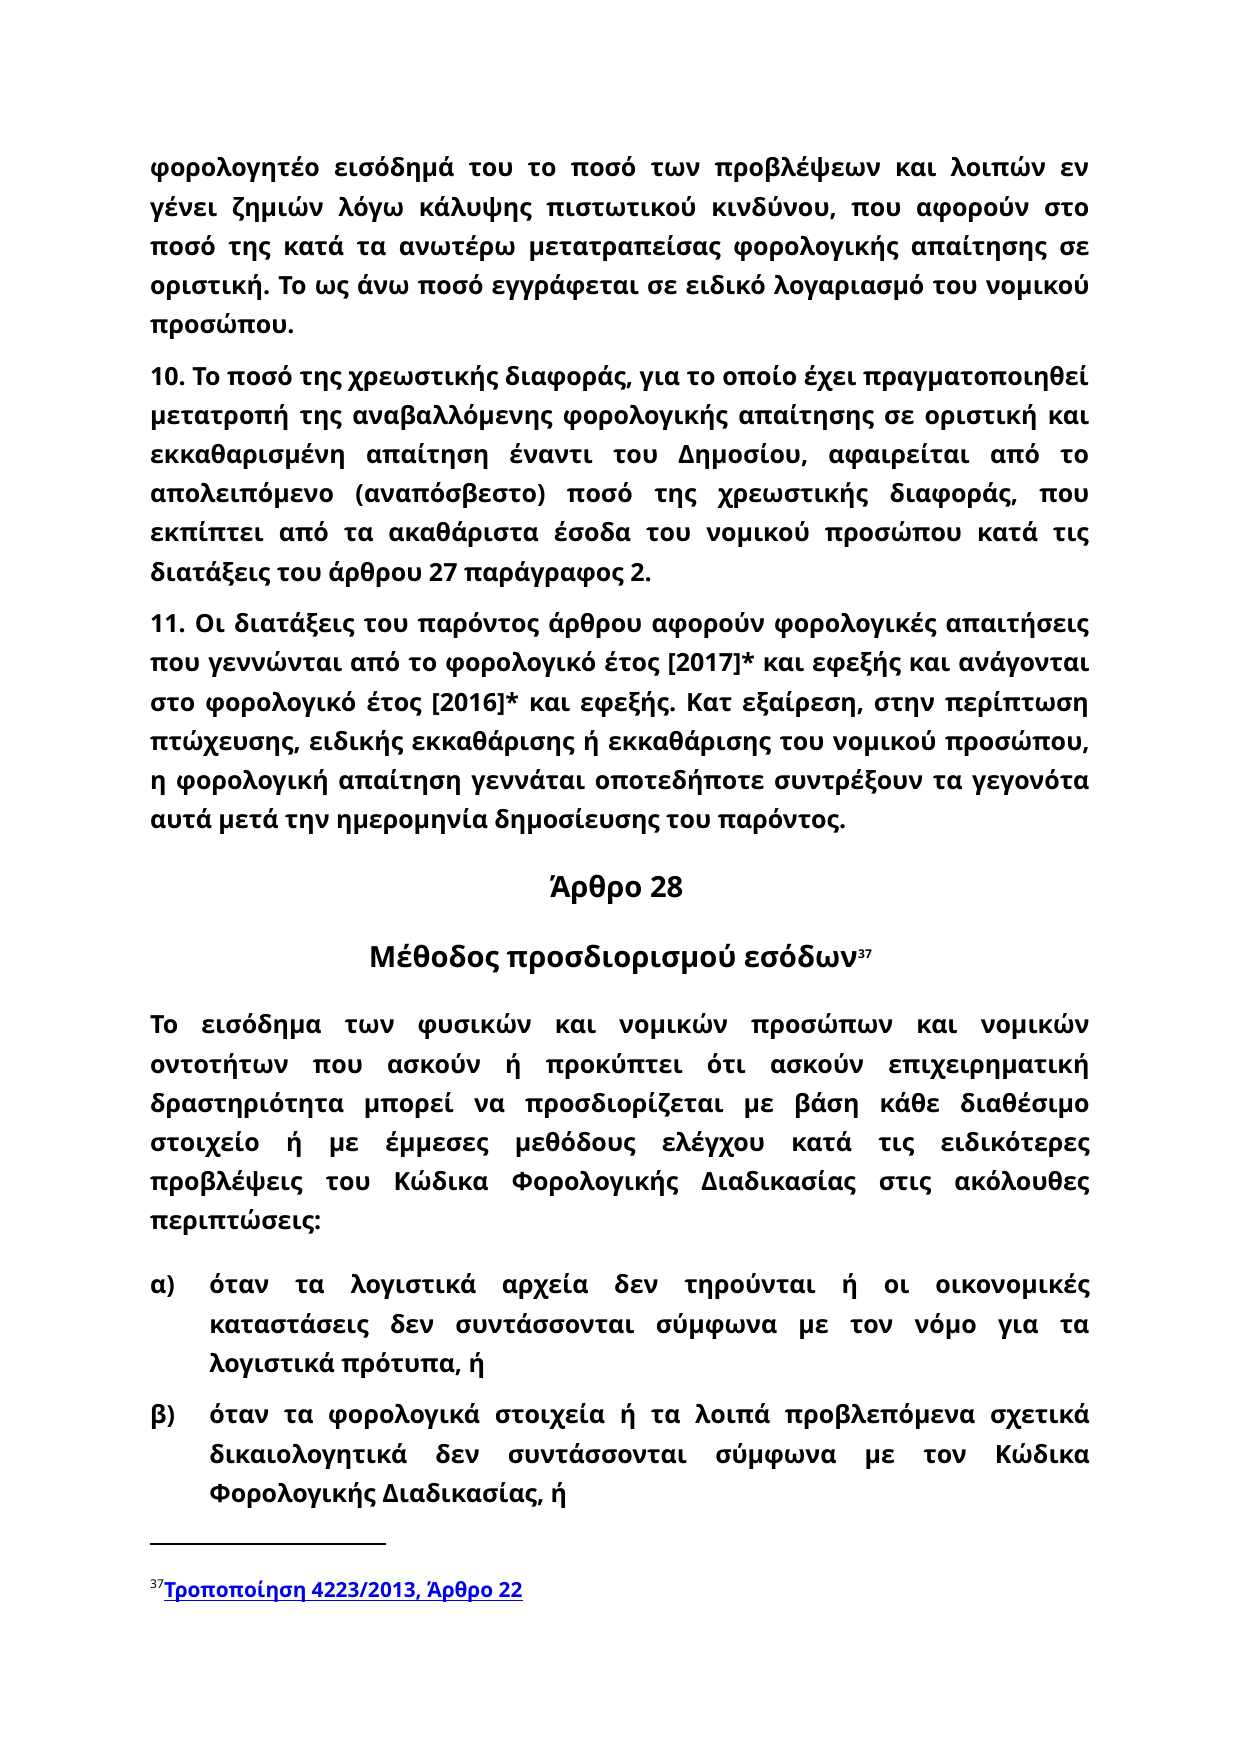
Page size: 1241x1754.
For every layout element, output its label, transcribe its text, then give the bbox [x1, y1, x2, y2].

text 11. Οι διατάξεις του παρόντος άρθρου αφορούν φορολογικές απαιτήσεις που γεννώνται από το φορολογικό έτος [2017]* και εφεξής και ανάγονται στο φορολογικό έτος [2016]* και εφεξής. Κατ εξαίρεση, στην περίπτωση πτώχευσης, ειδικής εκκαθάρισης ή εκκαθάρισης του νομικού προσώπου, η φορολογική απαίτηση γεννάται οποτεδήποτε συντρέξουν τα γεγονότα αυτά μετά την ημερομηνία δημοσίευσης του παρόντος. [150, 606, 1090, 836]
list β) όταν τα φορολογικά στοιχεία ή τα λοιπά προβλεπόμενα σχετικά δικαιολογητικά δεν συντάσσονται σύμφωνα με τον Κώδικα Φορολογικής Διαδικασίας, ή [150, 1397, 1090, 1509]
text Το εισόδημα των φυσικών και νομικών προσώπων και νομικών οντοτήτων που ασκούν ή προκύπτει ότι ασκούν επιχειρηματική δραστηριότητα μπορεί να προσδιορίζεται με βάση κάθε διαθέσιμο στοιχείο ή με έμμεσες μεθόδους ελέγχου κατά τις ειδικότερες προβλέψεις του Κώδικα Φορολογικής Διαδικασίας στις ακόλουθες περιπτώσεις: [150, 1007, 1090, 1237]
list α) όταν τα λογιστικά αρχεία δεν τηρούνται ή οι οικονομικές καταστάσεις δεν συντάσσονται σύμφωνα με τον νόμο για τα λογιστικά πρότυπα, ή [150, 1267, 1090, 1379]
text Τροποποίηση 4223/2013, Άρθρο 22 [150, 1576, 1090, 1604]
text φορολογητέο εισόδημά του το ποσό των προβλέψεων και λοιπών εν γένει ζημιών λόγω κάλυψης πιστωτικού κινδύνου, που αφορούν στο ποσό της κατά τα ανωτέρω μετατραπείσας φορολογικής απαίτησης σε οριστική. Το ως άνω ποσό εγγράφεται σε ειδικό λογαριασμό του νομικού προσώπου. [150, 150, 1090, 341]
text 10. Το ποσό της χρεωστικής διαφοράς, για το οποίο έχει πραγματοποιηθεί μετατροπή της αναβαλλόμενης φορολογικής απαίτησης σε οριστική και εκκαθαρισμένη απαίτηση έναντι του Δημοσίου, αφαιρείται από το απολειπόμενο (αναπόσβεστο) ποσό της χρεωστικής διαφοράς, που εκπίπτει από τα ακαθάριστα έσοδα του νομικού προσώπου κατά τις διατάξεις του άρθρου 27 παράγραφος 2. [150, 358, 1090, 588]
subtitle Άρθρο 28 [150, 866, 1090, 906]
subtitle Μέθοδος προσδιορισμού εσόδων [150, 936, 1090, 976]
